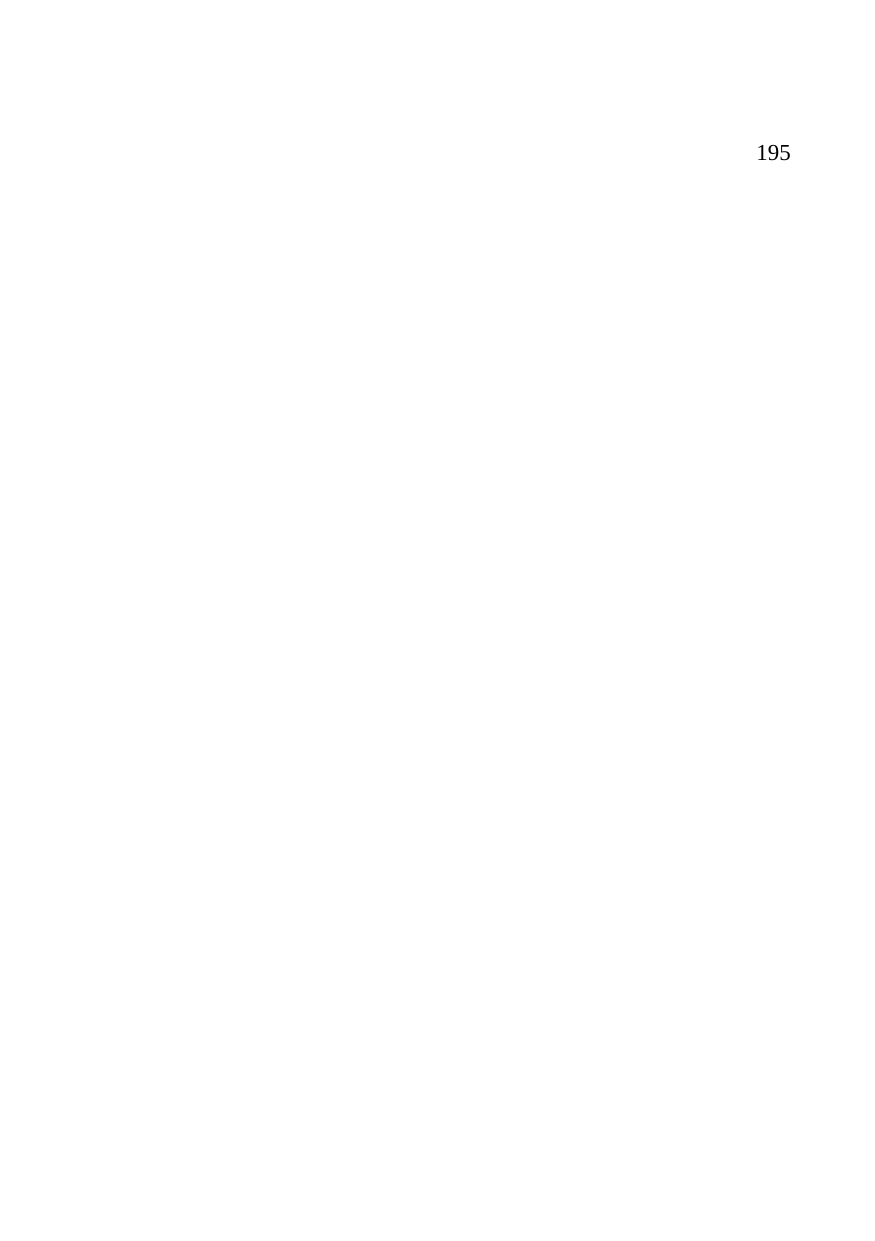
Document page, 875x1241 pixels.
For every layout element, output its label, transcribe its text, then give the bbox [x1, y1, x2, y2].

text 195 [123, 139, 791, 165]
